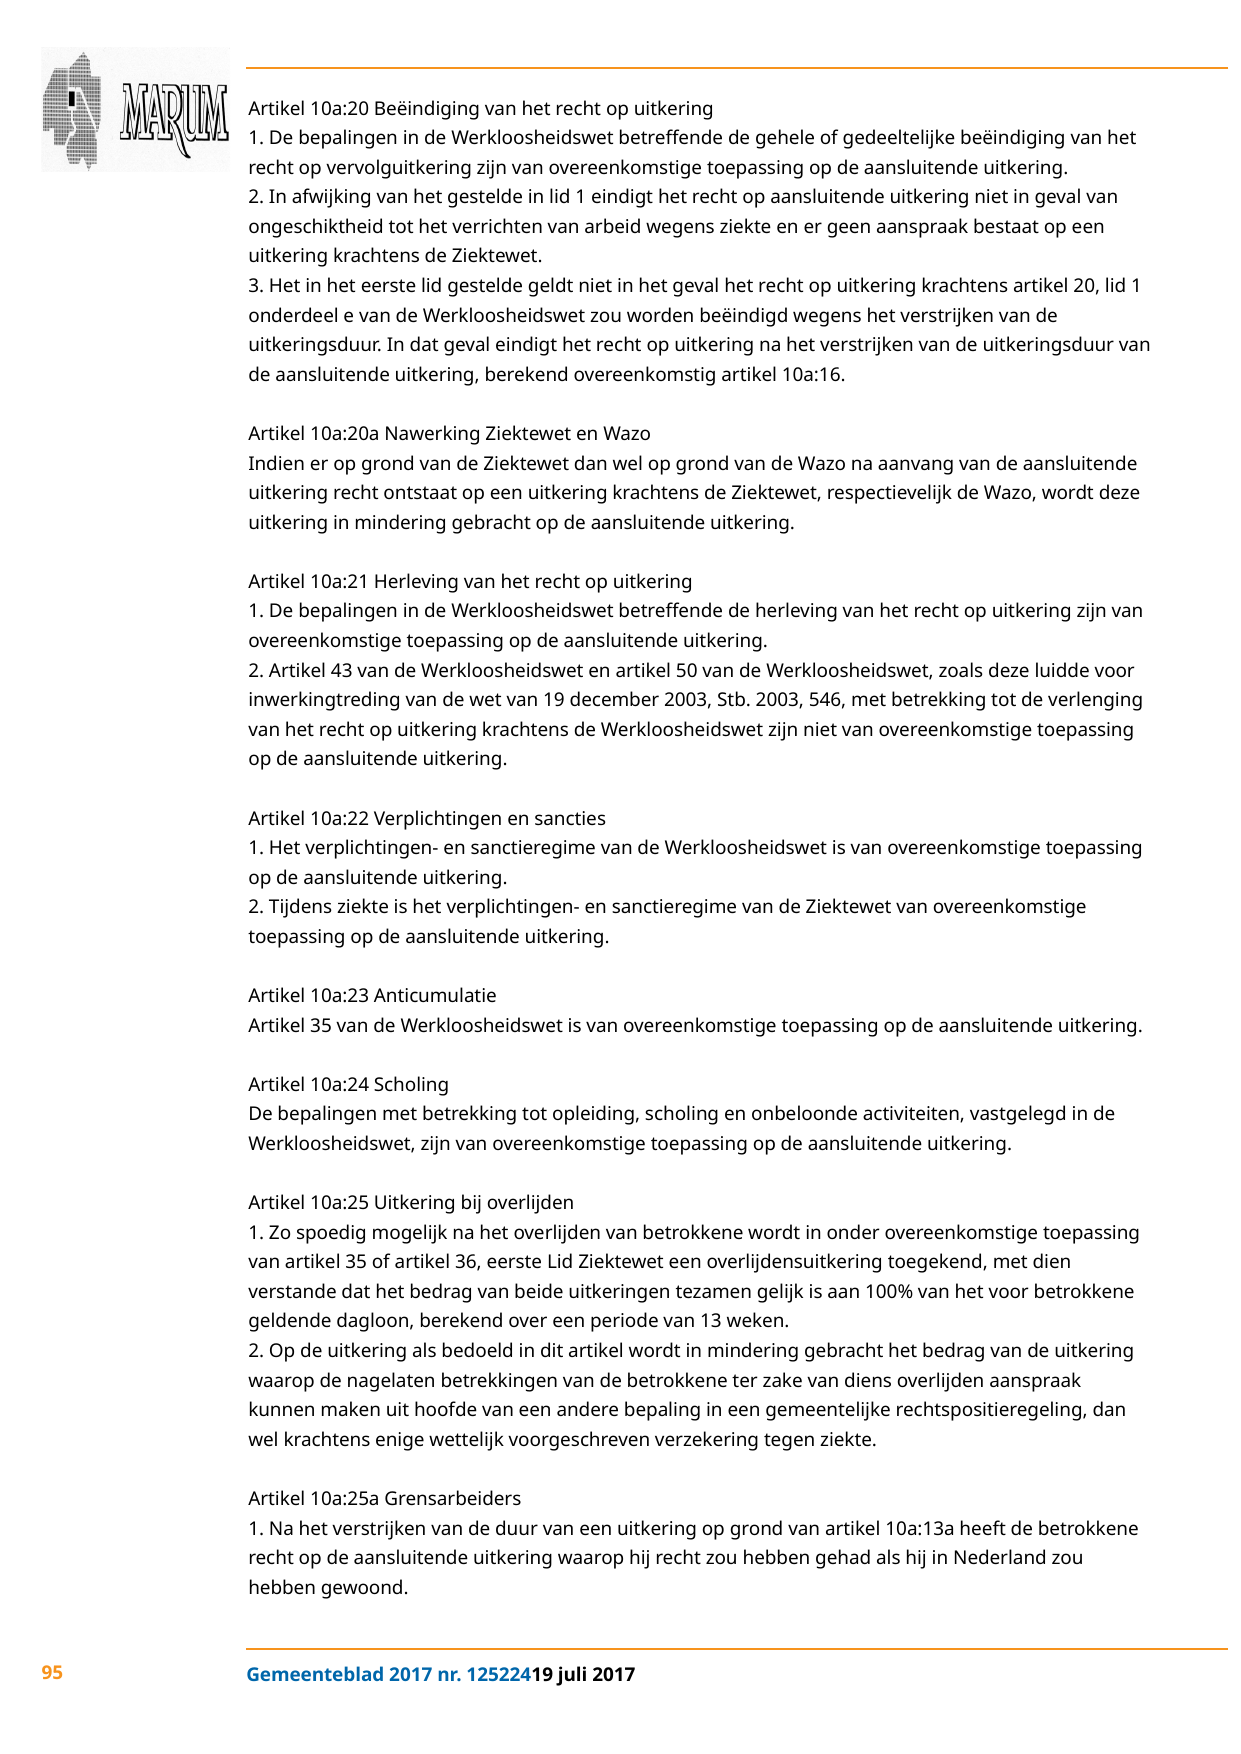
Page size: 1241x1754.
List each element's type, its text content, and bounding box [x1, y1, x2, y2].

text 1. Het verplichtingen- en sanctieregime van de Werkloosheidswet is van overeenkomstige toepassing op de aansluitende uitkering. [248, 834, 1152, 890]
text De bepalingen met betrekking tot opleiding, scholing en onbeloonde activiteiten, vastgelegd in de Werkloosheidswet, zijn van overeenkomstige toepassing op de aansluitende uitkering. [248, 1101, 1152, 1156]
text Artikel 35 van de Werkloosheidswet is van overeenkomstige toepassing op de aansluitende uitkering. [248, 1012, 1152, 1038]
text 3. Het in het eerste lid gestelde geldt niet in het geval het recht op uitkering krachtens artikel 20, lid 1 onderdeel e van de Werkloosheidswet zou worden beëindigd wegens het verstrijken van de uitkeringsduur. In dat geval eindigt het recht op uitkering na het verstrijken van de uitkeringsduur van de aansluitende uitkering, berekend overeenkomstig artikel 10a:16. [248, 272, 1152, 387]
text 1. Zo spoedig mogelijk na het overlijden van betrokkene wordt in onder overeenkomstige toepassing van artikel 35 of artikel 36, eerste Lid Ziektewet een overlijdensuitkering toegekend, met dien verstande dat het bedrag van beide uitkeringen tezamen gelijk is aan 100% van het voor betrokkene geldende dagloon, berekend over een periode van 13 weken. [248, 1219, 1152, 1333]
text 2. Tijdens ziekte is het verplichtingen- en sanctieregime van de Ziektewet van overeenkomstige toepassing op de aansluitende uitkering. [248, 893, 1152, 949]
text Artikel 10a:20a Nawerking Ziektewet en Wazo [248, 420, 1152, 446]
text 1. De bepalingen in de Werkloosheidswet betreffende de herleving van het recht op uitkering zijn van overeenkomstige toepassing op de aansluitende uitkering. [248, 598, 1152, 653]
text Artikel 10a:25 Uitkering bij overlijden [248, 1189, 1152, 1215]
text 1. De bepalingen in de Werkloosheidswet betreffende de gehele of gedeeltelijke beëindiging van het recht op vervolguitkering zijn van overeenkomstige toepassing op de aansluitende uitkering. [248, 124, 1152, 180]
text Artikel 10a:20 Beëindiging van het recht op uitkering [248, 95, 1152, 121]
text Artikel 10a:22 Verplichtingen en sancties [248, 805, 1152, 831]
text Indien er op grond van de Ziektewet dan wel op grond van de Wazo na aanvang van de aansluitende uitkering recht ontstaat op een uitkering krachtens de Ziektewet, respectievelijk de Wazo, wordt deze uitkering in mindering gebracht op de aansluitende uitkering. [248, 450, 1152, 535]
text Artikel 10a:25a Grensarbeiders [248, 1485, 1152, 1511]
text 2. Artikel 43 van de Werkloosheidswet en artikel 50 van de Werkloosheidswet, zoals deze luidde voor inwerkingtreding van de wet van 19 december 2003, Stb. 2003, 546, met betrekking tot de verlenging van het recht op uitkering krachtens de Werkloosheidswet zijn niet van overeenkomstige toepassing op de aansluitende uitkering. [248, 657, 1152, 771]
text 2. Op de uitkering als bedoeld in dit artikel wordt in mindering gebracht het bedrag van de uitkering waarop de nagelaten betrekkingen van de betrokkene ter zake van diens overlijden aanspraak kunnen maken uit hoofde van een andere bepaling in een gemeentelijke rechtspositieregeling, dan wel krachtens enige wettelijk voorgeschreven verzekering tegen ziekte. [248, 1337, 1152, 1452]
text Artikel 10a:24 Scholing [248, 1071, 1152, 1097]
picture [41, 47, 231, 172]
text 2. In afwijking van het gestelde in lid 1 eindigt het recht op aansluitende uitkering niet in geval van ongeschiktheid tot het verrichten van arbeid wegens ziekte en er geen aanspraak bestaat op een uitkering krachtens de Ziektewet. [248, 183, 1152, 268]
text 1. Na het verstrijken van de duur van een uitkering op grond van artikel 10a:13a heeft de betrokkene recht op de aansluitende uitkering waarop hij recht zou hebben gehad als hij in Nederland zou hebben gewoond. [248, 1515, 1152, 1600]
text Artikel 10a:23 Anticumulatie [248, 982, 1152, 1008]
text Artikel 10a:21 Herleving van het recht op uitkering [248, 568, 1152, 594]
